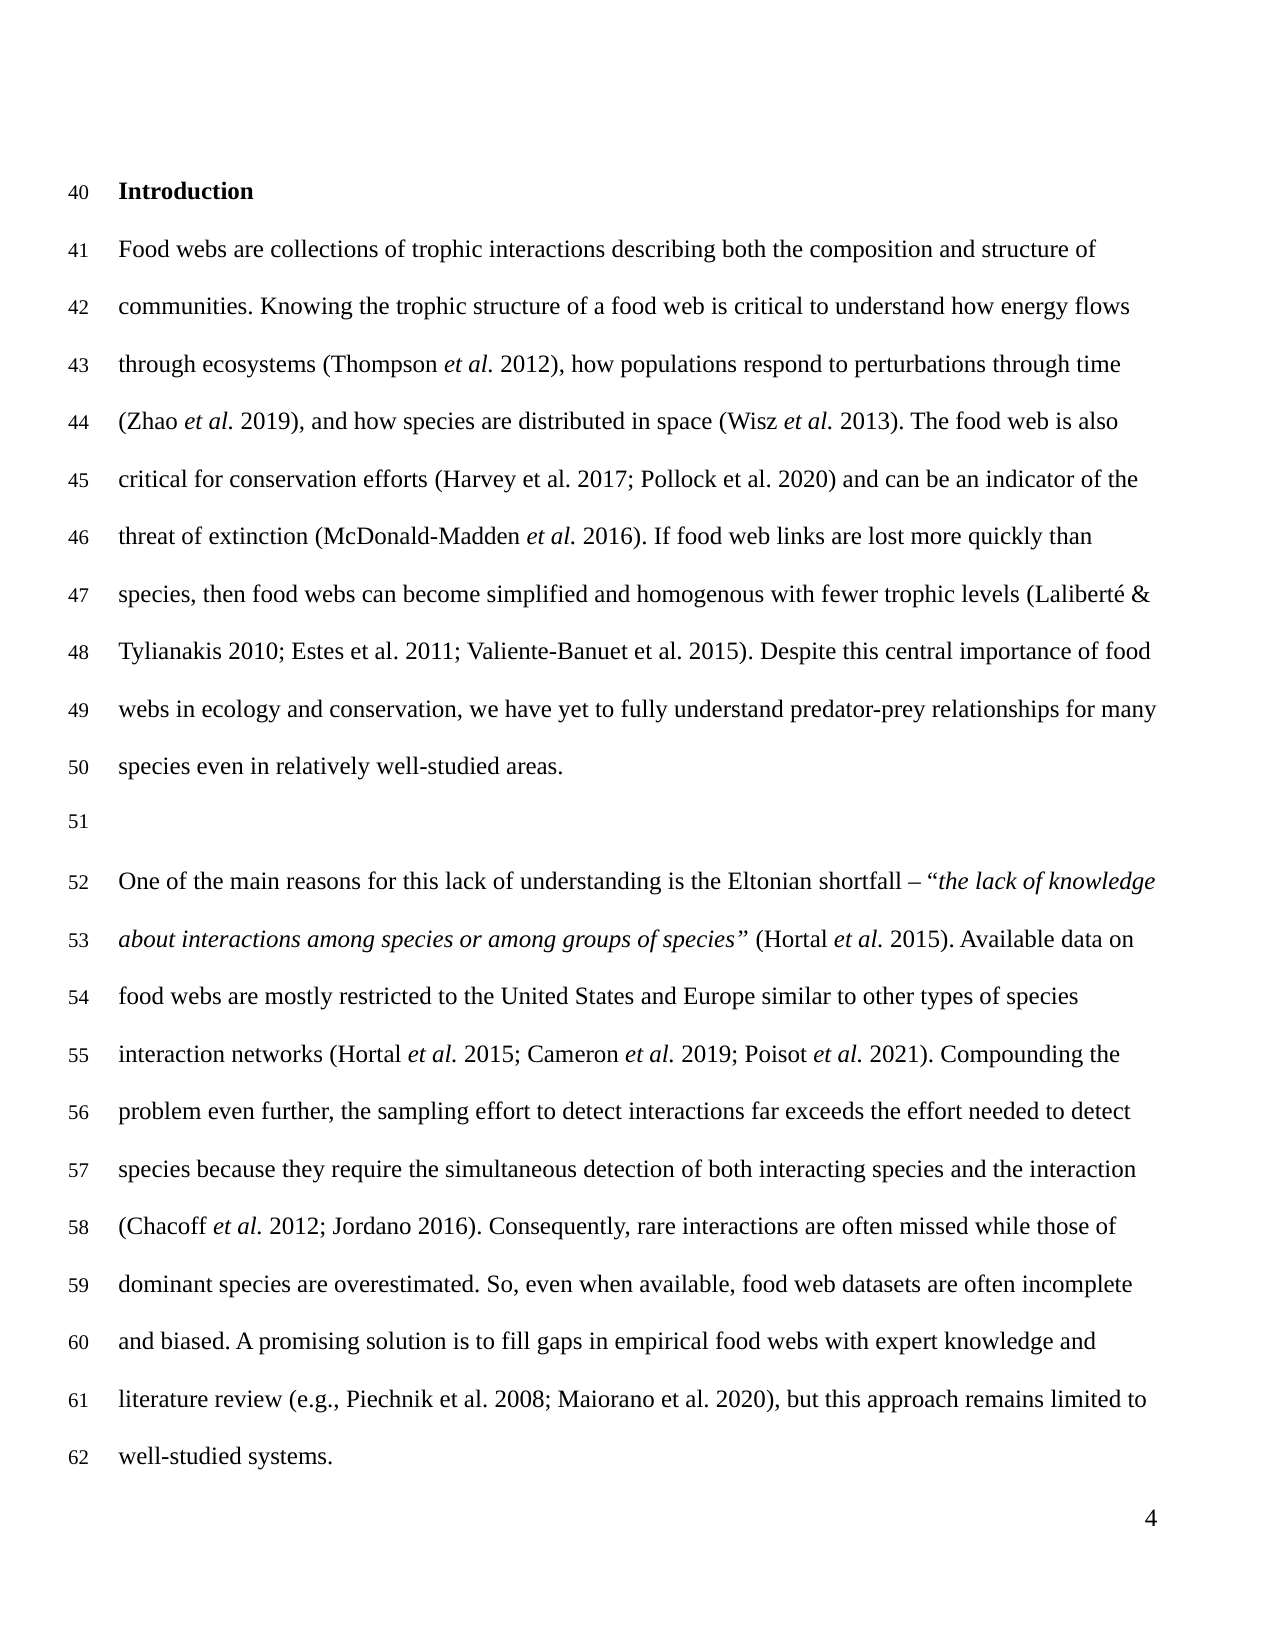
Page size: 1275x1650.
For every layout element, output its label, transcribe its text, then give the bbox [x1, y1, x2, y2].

text One of the main reasons for this lack of understanding is the Eltonian shortfall – “the lack of knowledge about interactions among species or among groups of species” (Hortal et al. 2015). Available data on food webs are mostly restricted to the United States and Europe similar to other types of species interaction networks (Hortal et al. 2015; Cameron et al. 2019; Poisot et al. 2021). Compounding the problem even further, the sampling effort to detect interactions far exceeds the effort needed to detect species because they require the simultaneous detection of both interacting species and the interaction (Chacoff et al. 2012; Jordano 2016). Consequently, rare interactions are often missed while those of dominant species are overestimated. So, even when available, food web datasets are often incomplete and biased. A promising solution is to fill gaps in empirical food webs with expert knowledge and literature review (e.g., Piechnik et al. 2008; Maiorano et al. 2020), but this approach remains limited to well-studied systems. [118, 866, 1157, 1470]
text Introduction [118, 176, 1157, 205]
text Food webs are collections of trophic interactions describing both the composition and structure of communities. Knowing the trophic structure of a food web is critical to understand how energy flows through ecosystems (Thompson et al. 2012), how populations respond to perturbations through time (Zhao et al. 2019), and how species are distributed in space (Wisz et al. 2013). The food web is also critical for conservation efforts (Harvey et al. 2017; Pollock et al. 2020) and can be an indicator of the threat of extinction (McDonald-Madden et al. 2016). If food web links are lost more quickly than species, then food webs can become simplified and homogenous with fewer trophic levels (Laliberté & Tylianakis 2010; Estes et al. 2011; Valiente-Banuet et al. 2015). Despite this central importance of food webs in ecology and conservation, we have yet to fully understand predator-prey relationships for many species even in relatively well-studied areas. [118, 234, 1157, 780]
